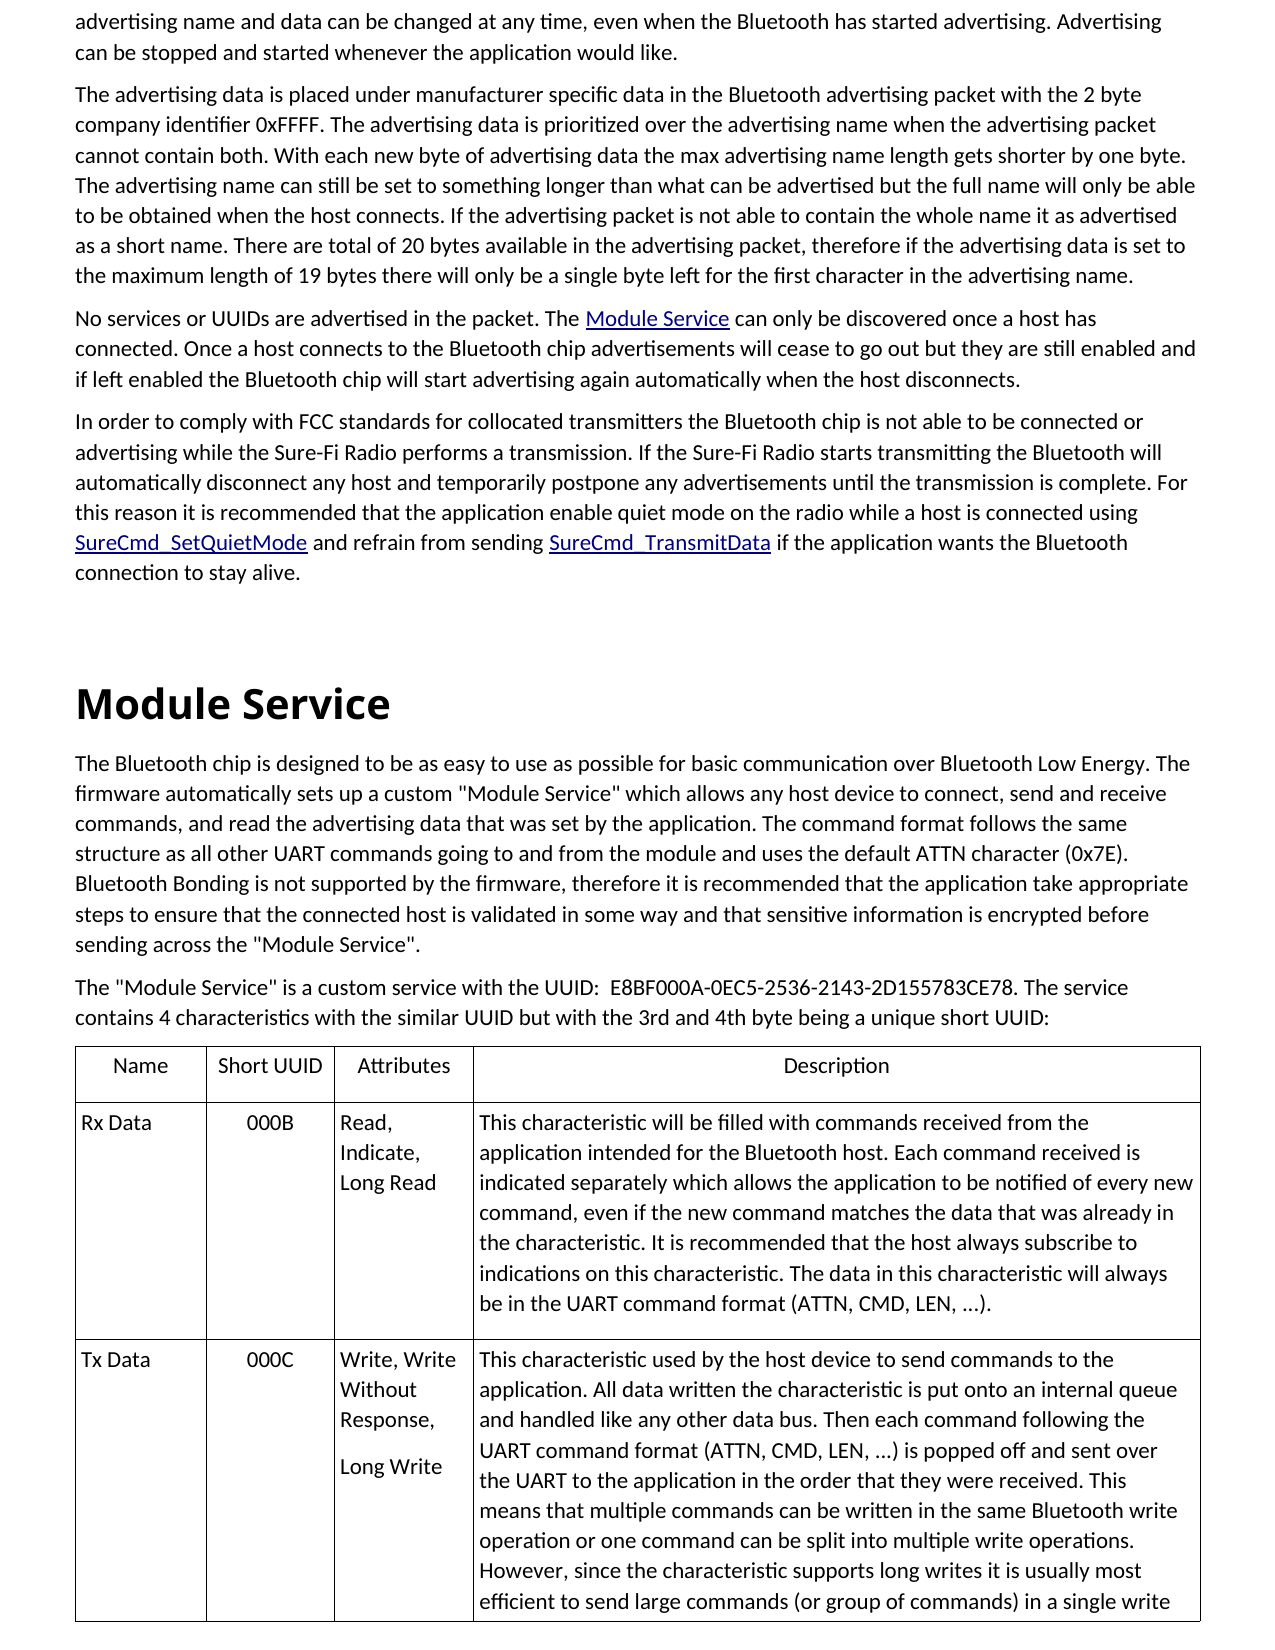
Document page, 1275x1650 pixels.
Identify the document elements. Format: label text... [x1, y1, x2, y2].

text No services or UUIDs are advertised in the packet. The Module Service can only be discovered once a host has connected. Once a host connects to the Bluetooth chip advertisements will cease to go out but they are still enabled and if left enabled the Bluetooth chip will start advertising again automatically when the host disconnects. [75, 304, 1200, 393]
text The Bluetooth chip is designed to be as easy to use as possible for basic communication over Bluetooth Low Energy. The firmware automatically sets up a custom "Module Service" which allows any host device to connect, send and receive commands, and read the advertising data that was set by the application. The command format follows the same structure as all other UART commands going to and from the module and uses the default ATTN character (0x7E). Bluetooth Bonding is not supported by the firmware, therefore it is recommended that the application take appropriate steps to ensure that the connected host is validated in some way and that sensitive information is encrypted before sending across the "Module Service". [75, 749, 1200, 958]
text The advertising data is placed under manufacturer specific data in the Bluetooth advertising packet with the 2 byte company identifier 0xFFFF. The advertising data is prioritized over the advertising name when the advertising packet cannot contain both. With each new byte of advertising data the max advertising name length gets shorter by one byte. The advertising name can still be set to something longer than what can be advertised but the full name will only be able to be obtained when the host connects. If the advertising packet is not able to contain the whole name it as advertised as a short name. There are total of 20 bytes available in the advertising packet, therefore if the advertising data is set to the maximum length of 19 bytes there will only be a single byte left for the first character in the advertising name. [75, 80, 1200, 290]
table_header Description [474, 1047, 1200, 1102]
table_header Short UUID [207, 1047, 334, 1102]
table_cell This characteristic will be filled with commands received from the application intended for the Bluetooth host. Each command received is indicated separately which allows the application to be notified of every new command, even if the new command matches the data that was already in the characteristic. It is recommended that the host always subscribe to indications on this characteristic. The data in this characteristic will always be in the UART command format (ATTN, CMD, LEN, ...). [474, 1103, 1200, 1339]
text Module Service [75, 675, 1200, 732]
table_cell Tx Data [76, 1340, 206, 1621]
table_cell Read, Indicate, Long Read [335, 1103, 473, 1339]
table_header Attributes [335, 1047, 473, 1102]
table_cell 000B [207, 1103, 334, 1339]
text In order to comply with FCC standards for collocated transmitters the Bluetooth chip is not able to be connected or advertising while the Sure-Fi Radio performs a transmission. If the Sure-Fi Radio starts transmitting the Bluetooth will automatically disconnect any host and temporarily postpone any advertisements until the transmission is complete. For this reason it is recommended that the application enable quiet mode on the radio while a host is connected using SureCmd_SetQuietMode and refrain from sending SureCmd_TransmitData if the application wants the Bluetooth connection to stay alive. [75, 407, 1200, 587]
text The "Module Service" is a custom service with the UUID: E8BF000A-0EC5-2536-2143-2D155783CE78. The service contains 4 characteristics with the similar UUID but with the 3rd and 4th byte being a unique short UUID: [75, 973, 1200, 1031]
table_cell 000C [207, 1340, 334, 1621]
table_header Name [76, 1047, 206, 1102]
table_cell Write, Write Without Response, Long Write [335, 1340, 473, 1621]
table_cell Rx Data [76, 1103, 206, 1339]
text advertising name and data can be changed at any time, even when the Bluetooth has started advertising. Advertising can be stopped and started whenever the application would like. [75, 7, 1200, 66]
table_cell This characteristic used by the host device to send commands to the application. All data written the characteristic is put onto an internal queue and handled like any other data bus. Then each command following the UART command format (ATTN, CMD, LEN, ...) is popped off and sent over the UART to the application in the order that they were received. This means that multiple commands can be written in the same Bluetooth write operation or one command can be split into multiple write operations. However, since the characteristic supports long writes it is usually most efficient to send large commands (or group of commands) in a single write [474, 1340, 1200, 1621]
